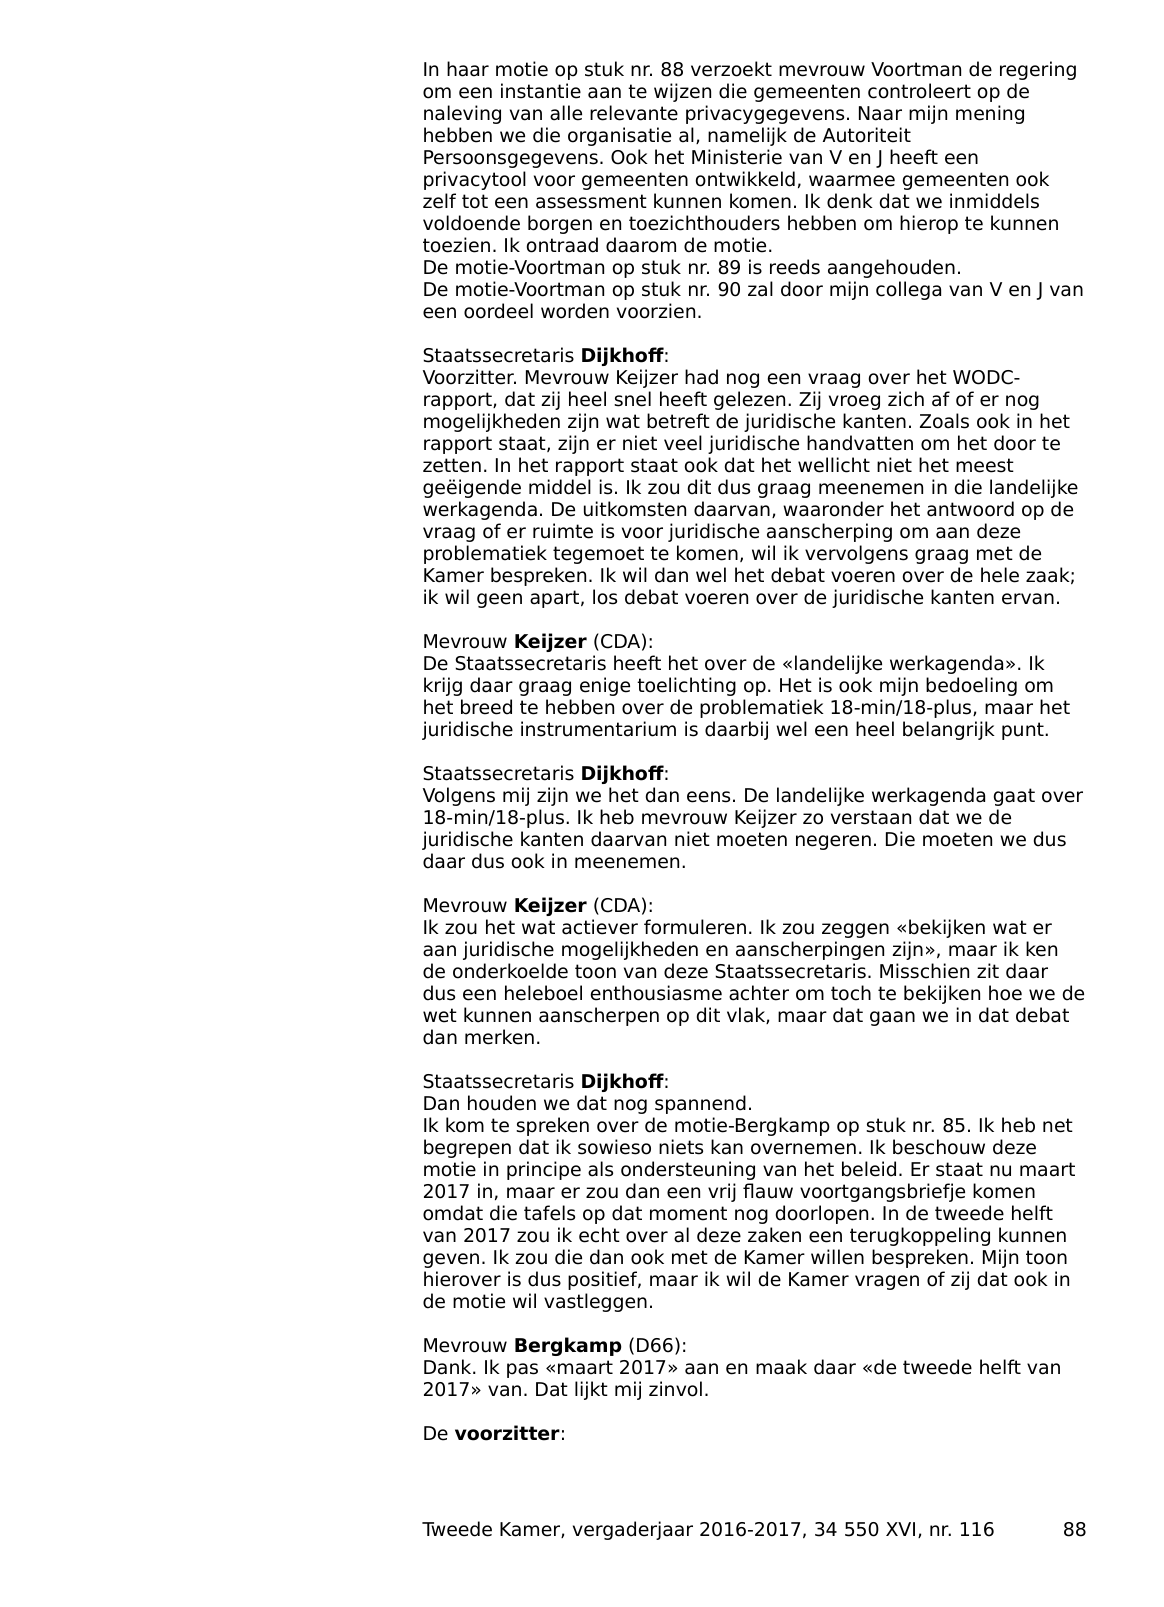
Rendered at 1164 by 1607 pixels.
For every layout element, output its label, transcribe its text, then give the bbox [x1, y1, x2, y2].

text Staatssecretaris Dijkhoff: [422, 763, 1087, 785]
text Voorzitter. Mevrouw Keijzer had nog een vraag over het WODC-rapport, dat zij heel snel heeft gelezen. Zij vroeg zich af of er nog mogelijkheden zijn wat betreft de juridische kanten. Zoals ook in het rapport staat, zijn er niet veel juridische handvatten om het door te zetten. In het rapport staat ook dat het wellicht niet het meest geëigende middel is. Ik zou dit dus graag meenemen in die landelijke werkagenda. De uitkomsten daarvan, waaronder het antwoord op de vraag of er ruimte is voor juridische aanscherping om aan deze problematiek tegemoet te komen, wil ik vervolgens graag met de Kamer bespreken. Ik wil dan wel het debat voeren over de hele zaak; ik wil geen apart, los debat voeren over de juridische kanten ervan. [422, 367, 1087, 609]
text Mevrouw Bergkamp (D66): [422, 1335, 1087, 1357]
text De motie-Voortman op stuk nr. 90 zal door mijn collega van V en J van een oordeel worden voorzien. [422, 279, 1087, 323]
text Volgens mij zijn we het dan eens. De landelijke werkagenda gaat over 18-min/18-plus. Ik heb mevrouw Keijzer zo verstaan dat we de juridische kanten daarvan niet moeten negeren. Die moeten we dus daar dus ook in meenemen. [422, 785, 1087, 873]
text Mevrouw Keijzer (CDA): [422, 895, 1087, 917]
text Dan houden we dat nog spannend. [422, 1093, 1087, 1115]
text De motie-Voortman op stuk nr. 89 is reeds aangehouden. [422, 257, 1087, 279]
text De Staatssecretaris heeft het over de «landelijke werkagenda». Ik krijg daar graag enige toelichting op. Het is ook mijn bedoeling om het breed te hebben over de problematiek 18-min/18-plus, maar het juridische instrumentarium is daarbij wel een heel belangrijk punt. [422, 653, 1087, 741]
text Ik kom te spreken over de motie-Bergkamp op stuk nr. 85. Ik heb net begrepen dat ik sowieso niets kan overnemen. Ik beschouw deze motie in principe als ondersteuning van het beleid. Er staat nu maart 2017 in, maar er zou dan een vrij flauw voortgangsbriefje komen omdat die tafels op dat moment nog doorlopen. In de tweede helft van 2017 zou ik echt over al deze zaken een terugkoppeling kunnen geven. Ik zou die dan ook met de Kamer willen bespreken. Mijn toon hierover is dus positief, maar ik wil de Kamer vragen of zij dat ook in de motie wil vastleggen. [422, 1115, 1087, 1313]
text Dank. Ik pas «maart 2017» aan en maak daar «de tweede helft van 2017» van. Dat lijkt mij zinvol. [422, 1357, 1087, 1401]
text De voorzitter: [422, 1423, 1087, 1445]
text Staatssecretaris Dijkhoff: [422, 345, 1087, 367]
text Ik zou het wat actiever formuleren. Ik zou zeggen «bekijken wat er aan juridische mogelijkheden en aanscherpingen zijn», maar ik ken de onderkoelde toon van deze Staatssecretaris. Misschien zit daar dus een heleboel enthousiasme achter om toch te bekijken hoe we de wet kunnen aanscherpen op dit vlak, maar dat gaan we in dat debat dan merken. [422, 917, 1087, 1049]
text Mevrouw Keijzer (CDA): [422, 631, 1087, 653]
text In haar motie op stuk nr. 88 verzoekt mevrouw Voortman de regering om een instantie aan te wijzen die gemeenten controleert op de naleving van alle relevante privacygegevens. Naar mijn mening hebben we die organisatie al, namelijk de Autoriteit Persoonsgegevens. Ook het Ministerie van V en J heeft een privacytool voor gemeenten ontwikkeld, waarmee gemeenten ook zelf tot een assessment kunnen komen. Ik denk dat we inmiddels voldoende borgen en toezichthouders hebben om hierop te kunnen toezien. Ik ontraad daarom de motie. [422, 59, 1087, 257]
text Staatssecretaris Dijkhoff: [422, 1071, 1087, 1093]
